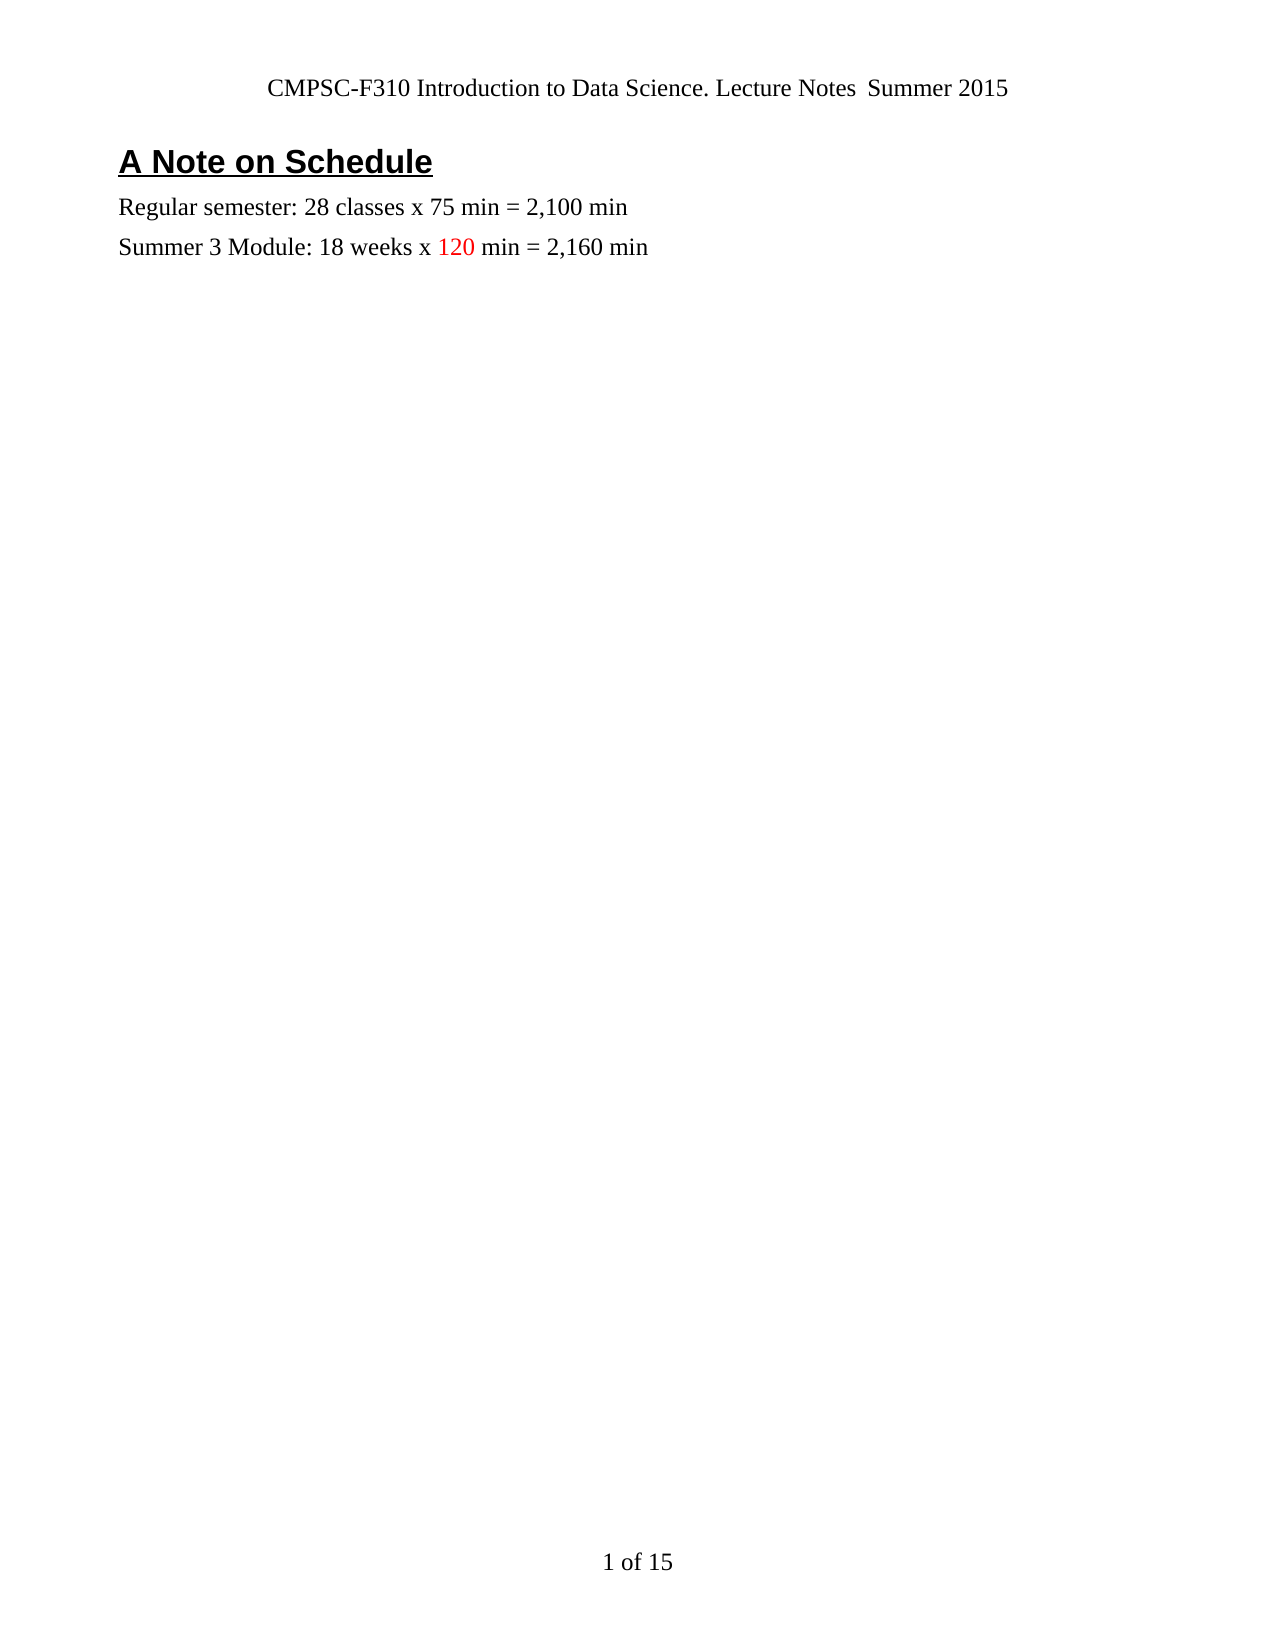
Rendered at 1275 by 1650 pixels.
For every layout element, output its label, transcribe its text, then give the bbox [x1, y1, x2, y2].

subtitle A Note on Schedule [118, 143, 1157, 180]
text Regular semester: 28 classes x 75 min = 2,100 min [118, 193, 1157, 221]
text Summer 3 Module: 18 weeks x 120 min = 2,160 min [118, 233, 1157, 261]
